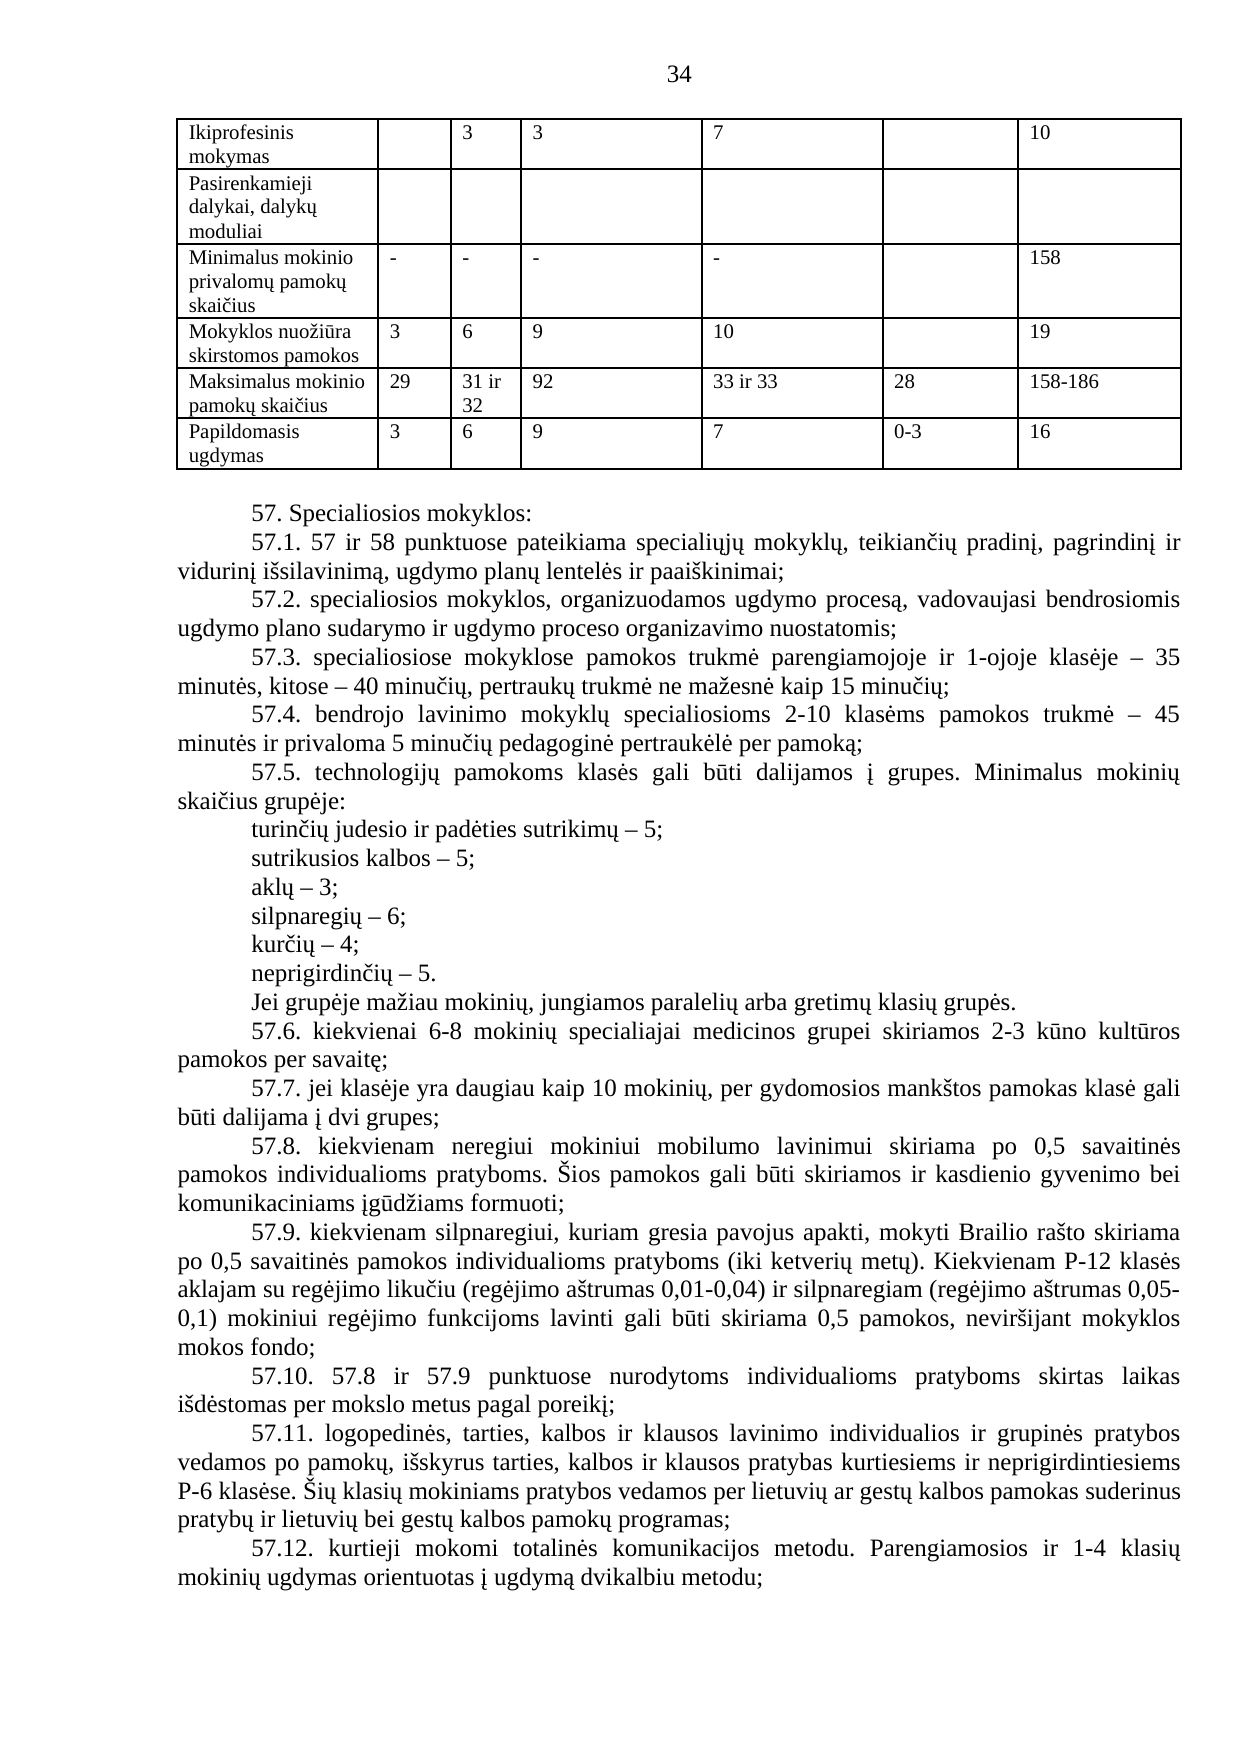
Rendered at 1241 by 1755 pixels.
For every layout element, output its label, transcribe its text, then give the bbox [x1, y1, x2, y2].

table_cell 92 [522, 369, 701, 417]
text neprigirdinčių – 5. [177, 958, 1181, 987]
table_cell [884, 319, 1017, 367]
table_cell Pasirenkamieji dalykai, dalykų moduliai [178, 170, 377, 243]
table_cell 33 ir 33 [703, 369, 882, 417]
table_cell [522, 170, 701, 243]
text Jei grupėje mažiau mokinių, jungiamos paralelių arba gretimų klasių grupės. [177, 987, 1181, 1016]
table_cell 16 [1019, 419, 1180, 467]
table_cell 19 [1019, 319, 1180, 367]
table_cell 3 [379, 319, 450, 367]
table_cell Minimalus mokinio privalomų pamokų skaičius [178, 245, 377, 317]
text 57.2. specialiosios mokyklos, organizuodamos ugdymo procesą, vadovaujasi bendrosiomis ugdymo plano sudarymo ir ugdymo proceso organizavimo nuostatomis; [177, 584, 1181, 642]
text 57. Specialiosios mokyklos: [177, 498, 1181, 527]
table_cell 158-186 [1019, 369, 1180, 417]
table_cell [452, 170, 520, 243]
table_cell Papildomasis ugdymas [178, 419, 377, 467]
table_cell [1019, 170, 1180, 243]
table_cell [884, 120, 1017, 168]
table_cell 10 [1019, 120, 1180, 168]
table_cell Ikiprofesinis mokymas [178, 120, 377, 168]
table_cell 28 [884, 369, 1017, 417]
text 57.3. specialiosiose mokyklose pamokos trukmė parengiamojoje ir 1-ojoje klasėje – 35 minutės, kitose – 40 minučių, pertraukų trukmė ne mažesnė kaip 15 minučių; [177, 642, 1181, 699]
table_cell 10 [703, 319, 882, 367]
text 57.9. kiekvienam silpnaregiui, kuriam gresia pavojus apakti, mokyti Brailio rašto skiriama po 0,5 savaitinės pamokos individualioms pratyboms (iki ketverių metų). Kiekvienam P-12 klasės aklajam su regėjimo likučiu (regėjimo aštrumas 0,01-0,04) ir silpnaregiam (regėjimo aštrumas 0,05-0,1) mokiniui regėjimo funkcijoms lavinti gali būti skiriama 0,5 pamokos, neviršijant mokyklos mokos fondo; [177, 1217, 1181, 1361]
table_cell 3 [379, 419, 450, 467]
table_cell - [703, 245, 882, 317]
table_cell 7 [703, 419, 882, 467]
text sutrikusios kalbos – 5; [177, 843, 1181, 872]
text 57.4. bendrojo lavinimo mokyklų specialiosioms 2-10 klasėms pamokos trukmė – 45 minutės ir privaloma 5 minučių pedagoginė pertraukėlė per pamoką; [177, 699, 1181, 757]
table_cell 9 [522, 319, 701, 367]
table_cell - [452, 245, 520, 317]
table_cell 3 [522, 120, 701, 168]
table_cell - [379, 245, 450, 317]
table_cell 3 [452, 120, 520, 168]
text 57.8. kiekvienam neregiui mokiniui mobilumo lavinimui skiriama po 0,5 savaitinės pamokos individualioms pratyboms. Šios pamokos gali būti skiriamos ir kasdienio gyvenimo bei komunikaciniams įgūdžiams formuoti; [177, 1131, 1181, 1217]
text turinčių judesio ir padėties sutrikimų – 5; [177, 814, 1181, 843]
text silpnaregių – 6; [177, 901, 1181, 929]
table_cell 9 [522, 419, 701, 467]
table_cell [379, 120, 450, 168]
table_cell 29 [379, 369, 450, 417]
table_cell [884, 170, 1017, 243]
table_cell 31 ir 32 [452, 369, 520, 417]
table_cell - [522, 245, 701, 317]
table_cell 6 [452, 419, 520, 467]
table_cell [884, 245, 1017, 317]
text 57.6. kiekvienai 6-8 mokinių specialiajai medicinos grupei skiriamos 2-3 kūno kultūros pamokos per savaitę; [177, 1016, 1181, 1073]
text 57.5. technologijų pamokoms klasės gali būti dalijamos į grupes. Minimalus mokinių skaičius grupėje: [177, 757, 1181, 814]
text 57.10. 57.8 ir 57.9 punktuose nurodytoms individualioms pratyboms skirtas laikas išdėstomas per mokslo metus pagal poreikį; [177, 1361, 1181, 1418]
table_cell [379, 170, 450, 243]
table_cell Mokyklos nuožiūra skirstomos pamokos [178, 319, 377, 367]
table_cell 7 [703, 120, 882, 168]
table_cell 6 [452, 319, 520, 367]
text 57.1. 57 ir 58 punktuose pateikiama specialiųjų mokyklų, teikiančių pradinį, pagrindinį ir vidurinį išsilavinimą, ugdymo planų lentelės ir paaiškinimai; [177, 527, 1181, 584]
text aklų – 3; [177, 872, 1181, 901]
table_cell [703, 170, 882, 243]
table_cell Maksimalus mokinio pamokų skaičius [178, 369, 377, 417]
text kurčių – 4; [177, 929, 1181, 958]
text 57.12. kurtieji mokomi totalinės komunikacijos metodu. Parengiamosios ir 1-4 klasių mokinių ugdymas orientuotas į ugdymą dvikalbiu metodu; [177, 1533, 1181, 1591]
table_cell 158 [1019, 245, 1180, 317]
text 57.7. jei klasėje yra daugiau kaip 10 mokinių, per gydomosios mankštos pamokas klasė gali būti dalijama į dvi grupes; [177, 1073, 1181, 1131]
text 57.11. logopedinės, tarties, kalbos ir klausos lavinimo individualios ir grupinės pratybos vedamos po pamokų, išskyrus tarties, kalbos ir klausos pratybas kurtiesiems ir neprigirdintiesiems P-6 klasėse. Šių klasių mokiniams pratybos vedamos per lietuvių ar gestų kalbos pamokas suderinus pratybų ir lietuvių bei gestų kalbos pamokų programas; [177, 1418, 1181, 1533]
table_cell 0-3 [884, 419, 1017, 467]
